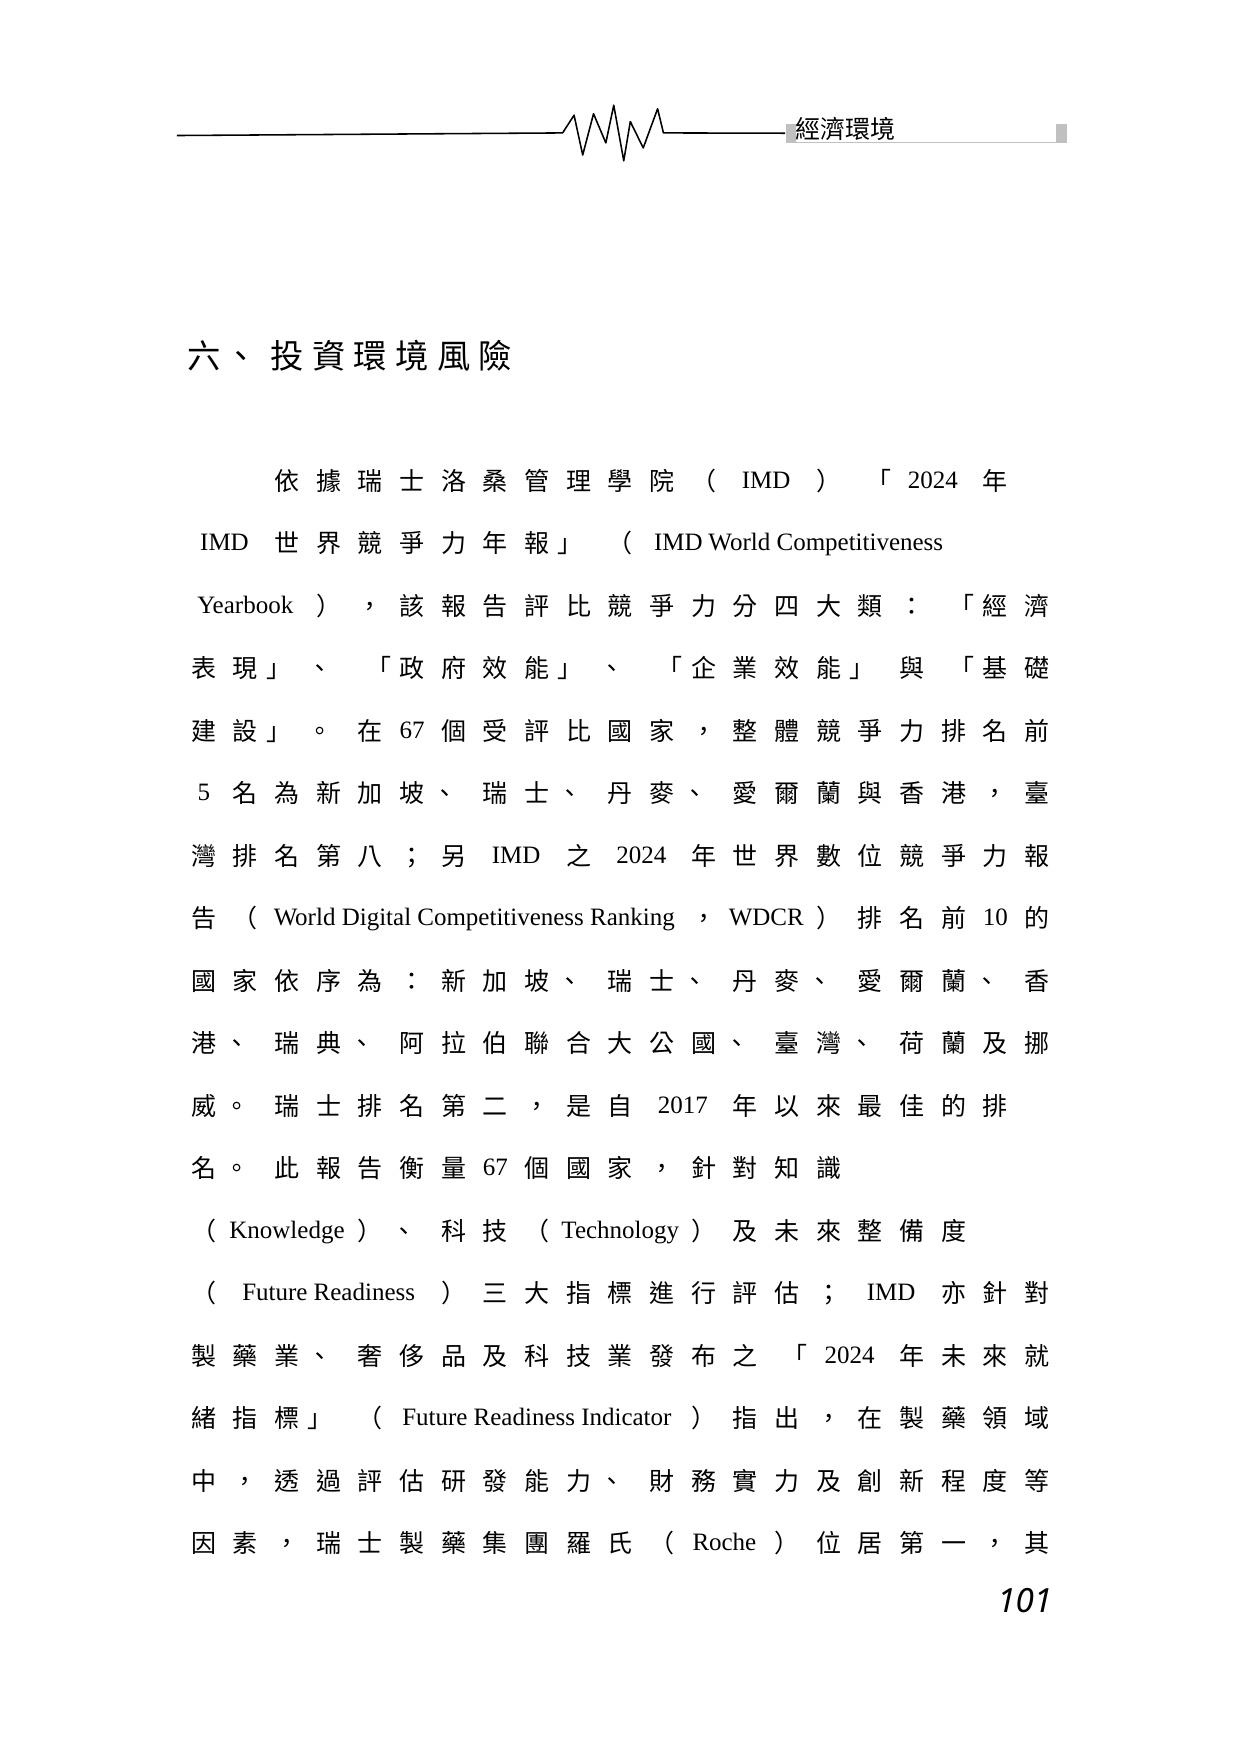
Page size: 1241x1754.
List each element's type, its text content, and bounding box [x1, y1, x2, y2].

text 六、投資環境風險 [183, 313, 1058, 375]
text 依據瑞士洛桑管理學院（IMD）「2024年IMD世界競爭力年報」（IMD World Competitiveness Yearbook），該報告評比競爭力分四大類：「經濟表現」、「政府效能」、「企業效能」與「基礎建設」。在67個受評比國家，整體競爭力排名前5名為新加坡、瑞士、丹麥、愛爾蘭與香港，臺灣排名第八；另IMD之2024年世界數位競爭力報告（World Digital Competitiveness Ranking，WDCR）排名前10的國家依序為：新加坡、瑞士、丹麥、愛爾蘭、香港、瑞典、阿拉伯聯合大公國、臺灣、荷蘭及挪威。瑞士排名第二，是自2017年以來最佳的排名。此報告衡量67個國家，針對知識（Knowledge）、科技（Technology）及未來整備度（Future Readiness）三大指標進行評估；IMD亦針對製藥業、奢侈品及科技業發布之「2024年未來就緒指標」（Future Readiness Indicator）指出，在製藥領域中，透過評估研發能力、財務實力及創新程度等因素，瑞士製藥集團羅氏（Roche）位居第一，其 [183, 438, 1058, 1563]
